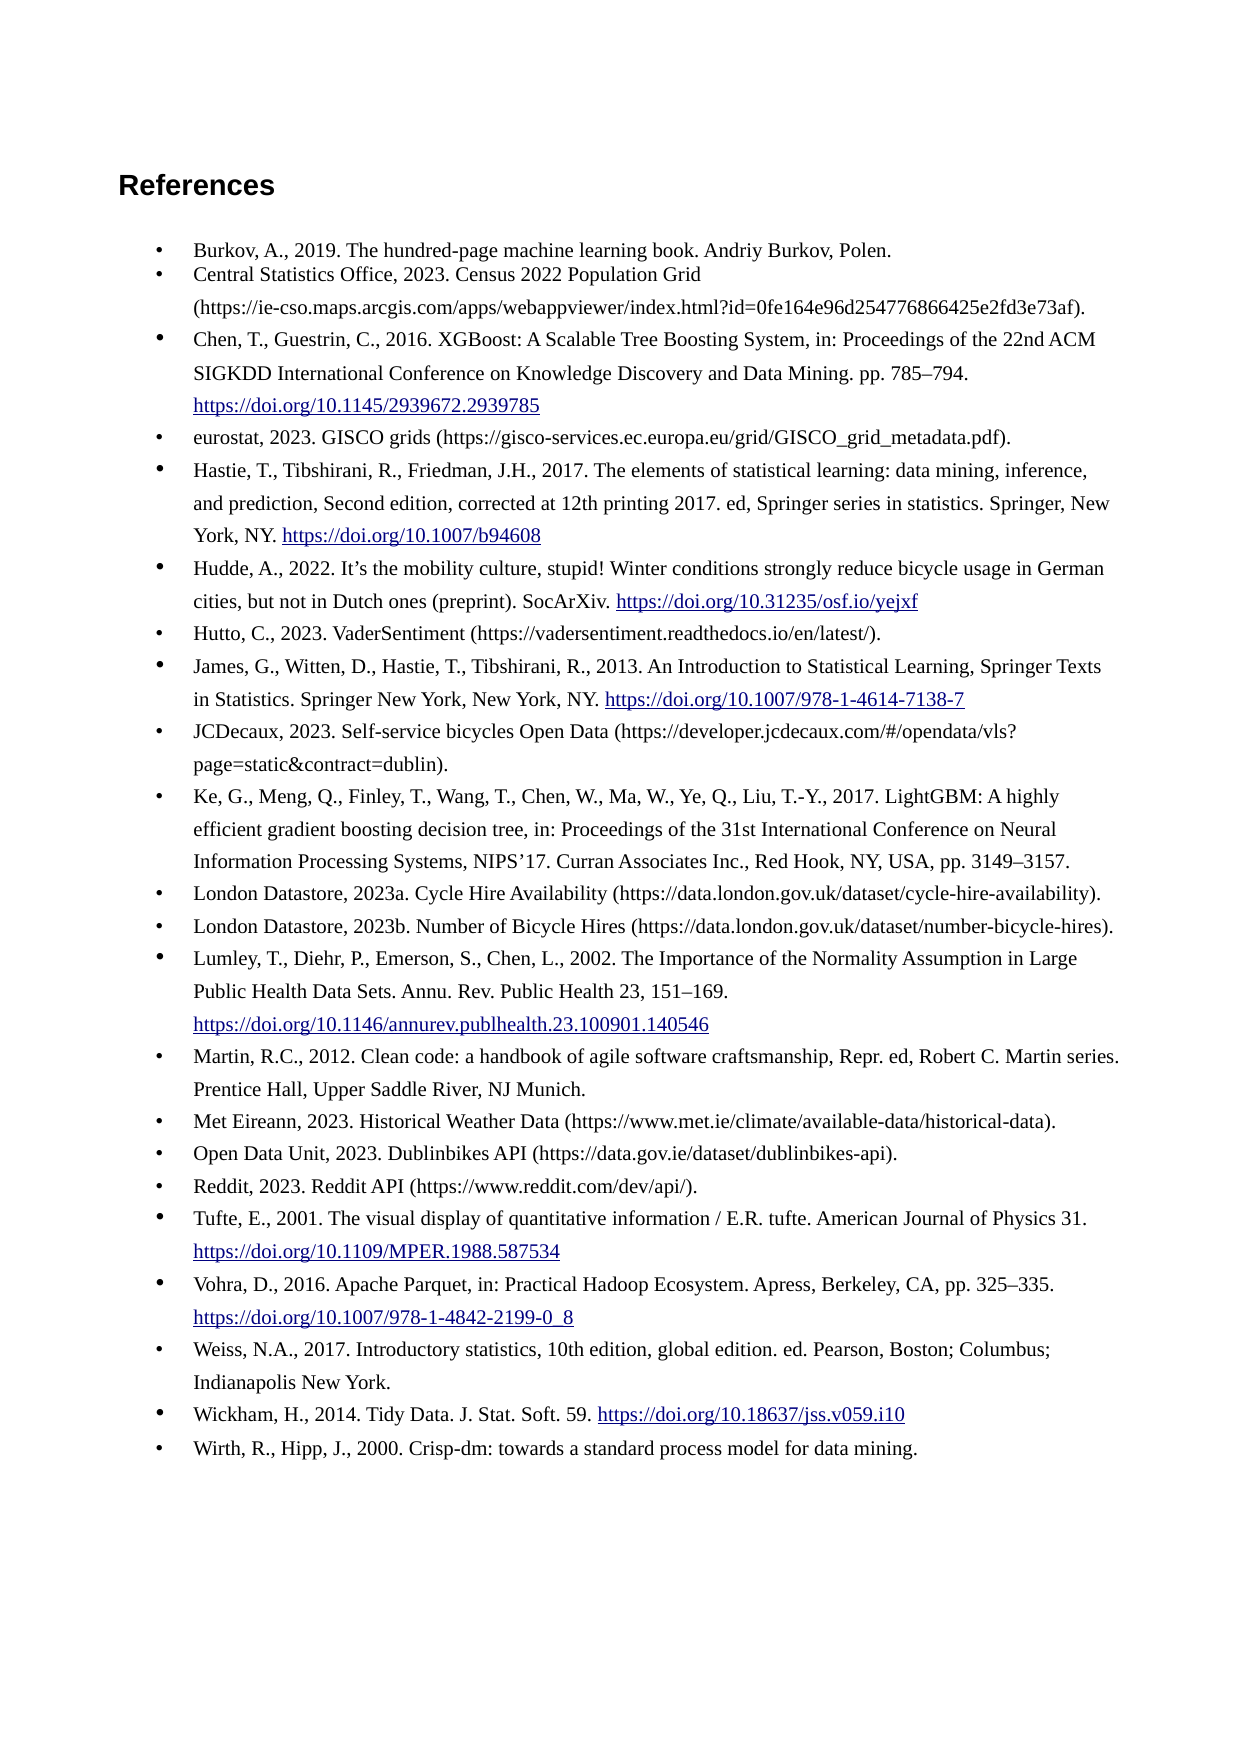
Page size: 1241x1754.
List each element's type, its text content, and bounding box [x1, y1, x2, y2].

list JCDecaux, 2023. Self-service bicycles Open Data (https://developer.jcdecaux.com/#/opendata/vls?page=static&contract=dublin). [156, 719, 1122, 776]
list Wirth, R., Hipp, J., 2000. Crisp-dm: towards a standard process model for data mining. [156, 1436, 1122, 1460]
list Wickham, H., 2014. Tidy Data. J. Stat. Soft. 59. https://doi.org/10.18637/jss.v059.i10 [156, 1402, 1122, 1427]
list London Datastore, 2023b. Number of Bicycle Hires (https://data.london.gov.uk/dataset/number-bicycle-hires). [156, 914, 1122, 938]
list Ke, G., Meng, Q., Finley, T., Wang, T., Chen, W., Ma, W., Ye, Q., Liu, T.-Y., 2017. LightGBM: A highly efficient gradient boosting decision tree, in: Proceedings of the 31st International Conference on Neural Information Processing Systems, NIPS’17. Curran Associates Inc., Red Hook, NY, USA, pp. 3149–3157. [156, 784, 1122, 873]
list Burkov, A., 2019. The hundred-page machine learning book. Andriy Burkov, Polen. [156, 238, 1122, 262]
list Met Eireann, 2023. Historical Weather Data (https://www.met.ie/climate/available-data/historical-data). [156, 1109, 1122, 1133]
list Open Data Unit, 2023. Dublinbikes API (https://data.gov.ie/dataset/dublinbikes-api). [156, 1141, 1122, 1165]
list Hastie, T., Tibshirani, R., Friedman, J.H., 2017. The elements of statistical learning: data mining, inference, and prediction, Second edition, corrected at 12th printing 2017. ed, Springer series in statistics. Springer, New York, NY. https://doi.org/10.1007/b94608 [156, 458, 1122, 547]
list Hutto, C., 2023. VaderSentiment (https://vadersentiment.readthedocs.io/en/latest/). [156, 621, 1122, 645]
list Chen, T., Guestrin, C., 2016. XGBoost: A Scalable Tree Boosting System, in: Proceedings of the 22nd ACM SIGKDD International Conference on Knowledge Discovery and Data Mining. pp. 785–794. https://doi.org/10.1145/2939672.2939785 [156, 327, 1122, 417]
subtitle References [118, 168, 1122, 201]
list Weiss, N.A., 2017. Introductory statistics, 10th edition, global edition. ed. Pearson, Boston; Columbus; Indianapolis New York. [156, 1337, 1122, 1394]
list Central Statistics Office, 2023. Census 2022 Population Grid (https://ie-cso.maps.arcgis.com/apps/webappviewer/index.html?id=0fe164e96d254776866425e2fd3e73af). [156, 262, 1122, 319]
list London Datastore, 2023a. Cycle Hire Availability (https://data.london.gov.uk/dataset/cycle-hire-availability). [156, 881, 1122, 905]
list Lumley, T., Diehr, P., Emerson, S., Chen, L., 2002. The Importance of the Normality Assumption in Large Public Health Data Sets. Annu. Rev. Public Health 23, 151–169. https://doi.org/10.1146/annurev.publhealth.23.100901.140546 [156, 946, 1122, 1036]
list Martin, R.C., 2012. Clean code: a handbook of agile software craftsmanship, Repr. ed, Robert C. Martin series. Prentice Hall, Upper Saddle River, NJ Munich. [156, 1044, 1122, 1101]
list Vohra, D., 2016. Apache Parquet, in: Practical Hadoop Ecosystem. Apress, Berkeley, CA, pp. 325–335. https://doi.org/10.1007/978-1-4842-2199-0_8 [156, 1272, 1122, 1329]
list Tufte, E., 2001. The visual display of quantitative information / E.R. tufte. American Journal of Physics 31. https://doi.org/10.1109/MPER.1988.587534 [156, 1206, 1122, 1263]
list eurostat, 2023. GISCO grids (https://gisco-services.ec.europa.eu/grid/GISCO_grid_metadata.pdf). [156, 425, 1122, 449]
list James, G., Witten, D., Hastie, T., Tibshirani, R., 2013. An Introduction to Statistical Learning, Springer Texts in Statistics. Springer New York, New York, NY. https://doi.org/10.1007/978-1-4614-7138-7 [156, 654, 1122, 711]
list Hudde, A., 2022. It’s the mobility culture, stupid! Winter conditions strongly reduce bicycle usage in German cities, but not in Dutch ones (preprint). SocArXiv. https://doi.org/10.31235/osf.io/yejxf [156, 556, 1122, 613]
list Reddit, 2023. Reddit API (https://www.reddit.com/dev/api/). [156, 1174, 1122, 1198]
